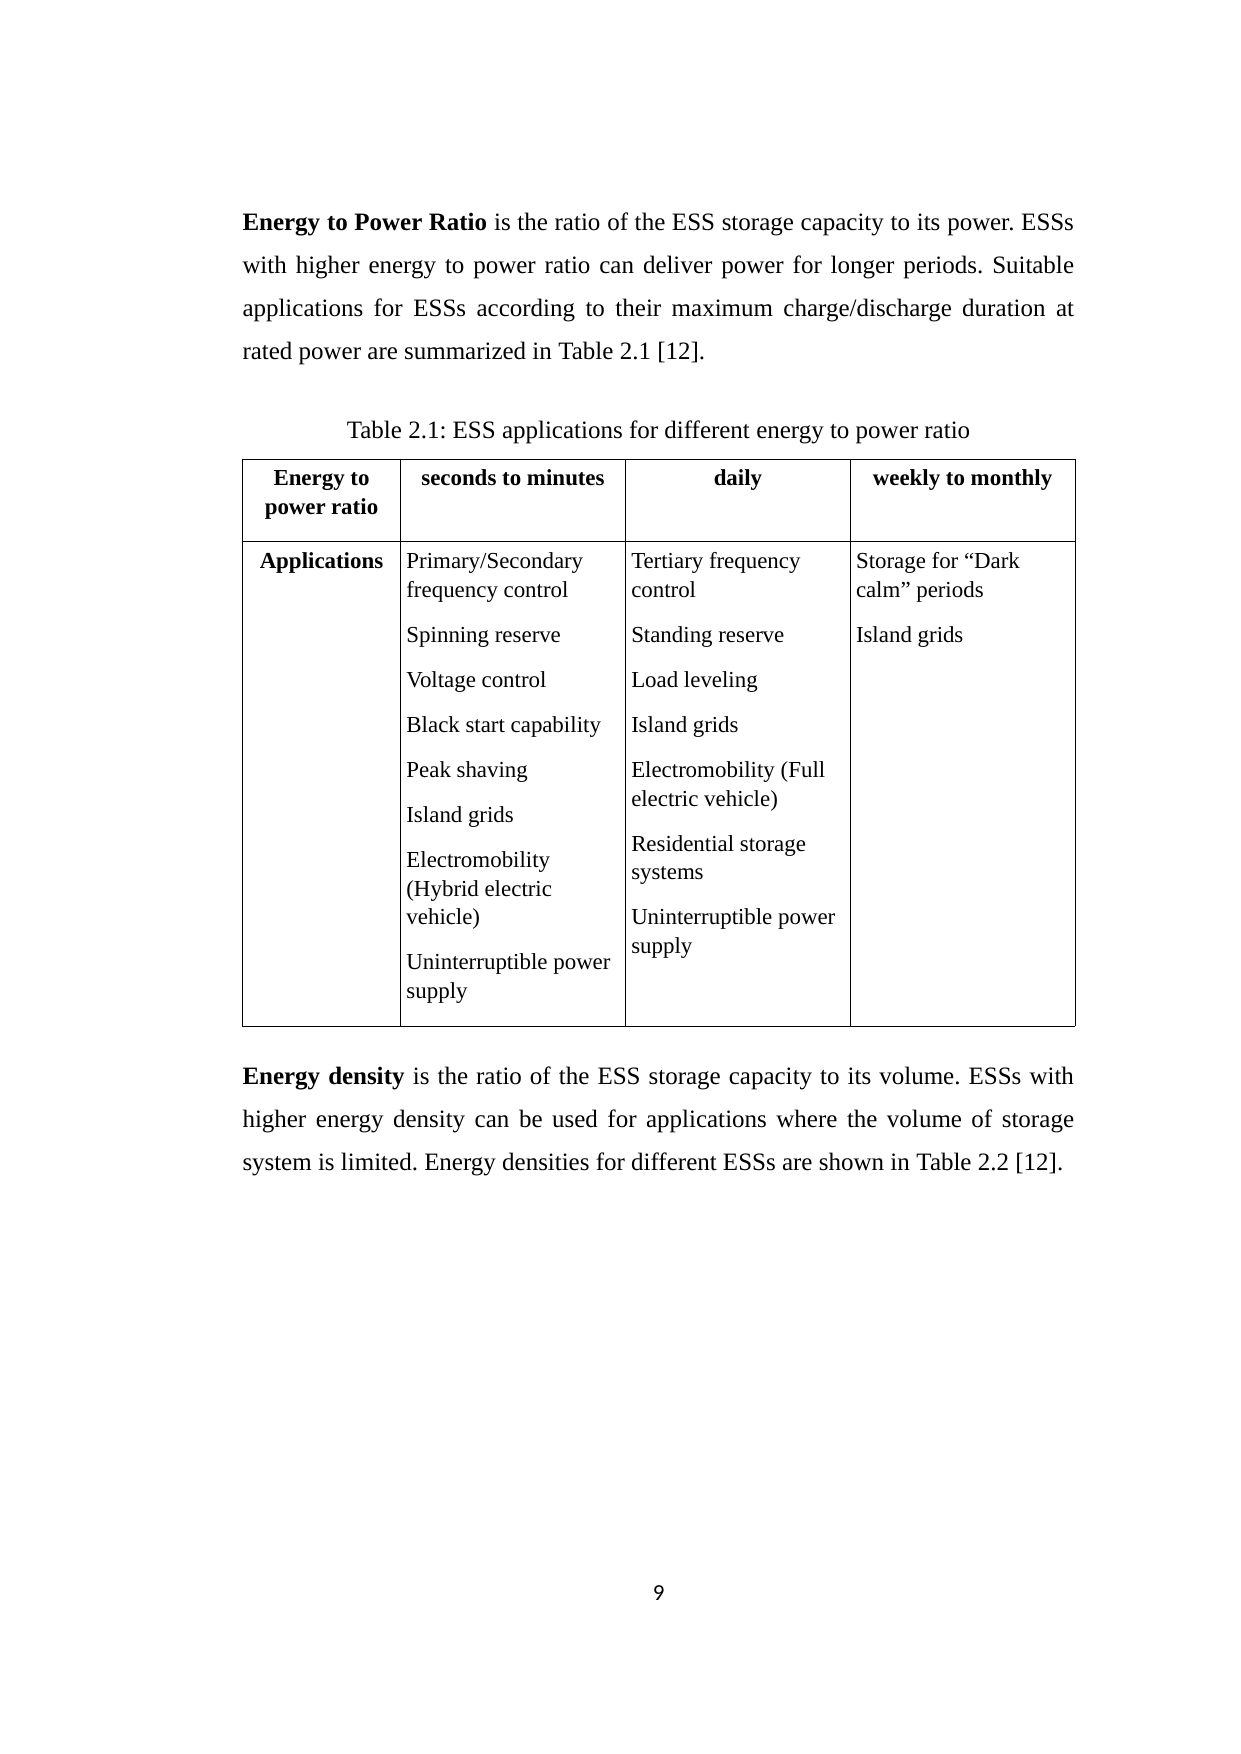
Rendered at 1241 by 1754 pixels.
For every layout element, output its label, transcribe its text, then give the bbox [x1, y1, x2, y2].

table_cell Storage for “Dark calm” periods Island grids [851, 542, 1075, 1026]
text Table 2.1: ESS applications for different energy to power ratio [242, 415, 1075, 444]
table_header seconds to minutes [401, 460, 625, 541]
table_cell Applications [243, 542, 400, 1026]
text Energy density is the ratio of the ESS storage capacity to its volume. ESSs with higher energy density can be used for applications where the volume of storage system is limited. Energy densities for different ESSs are shown in Table 2.2 [12]⁠. [242, 1061, 1075, 1176]
table_cell Tertiary frequency control Standing reserve Load leveling Island grids Electromobility (Full electric vehicle) Residential storage systems Uninterruptible power supply [626, 542, 850, 1026]
text Energy to Power Ratio is the ratio of the ESS storage capacity to its power. ESSs with higher energy to power ratio can deliver power for longer periods. Suitable applications for ESSs according to their maximum charge/discharge duration at rated power are summarized in Table 2.1 [12]⁠. [242, 207, 1075, 365]
table_header daily [626, 460, 850, 541]
table_header Energy to power ratio [243, 460, 400, 541]
table_header weekly to monthly [851, 460, 1075, 541]
table_cell Primary/Secondary frequency control Spinning reserve Voltage control Black start capability Peak shaving Island grids Electromobility (Hybrid electric vehicle) Uninterruptible power supply [401, 542, 625, 1026]
